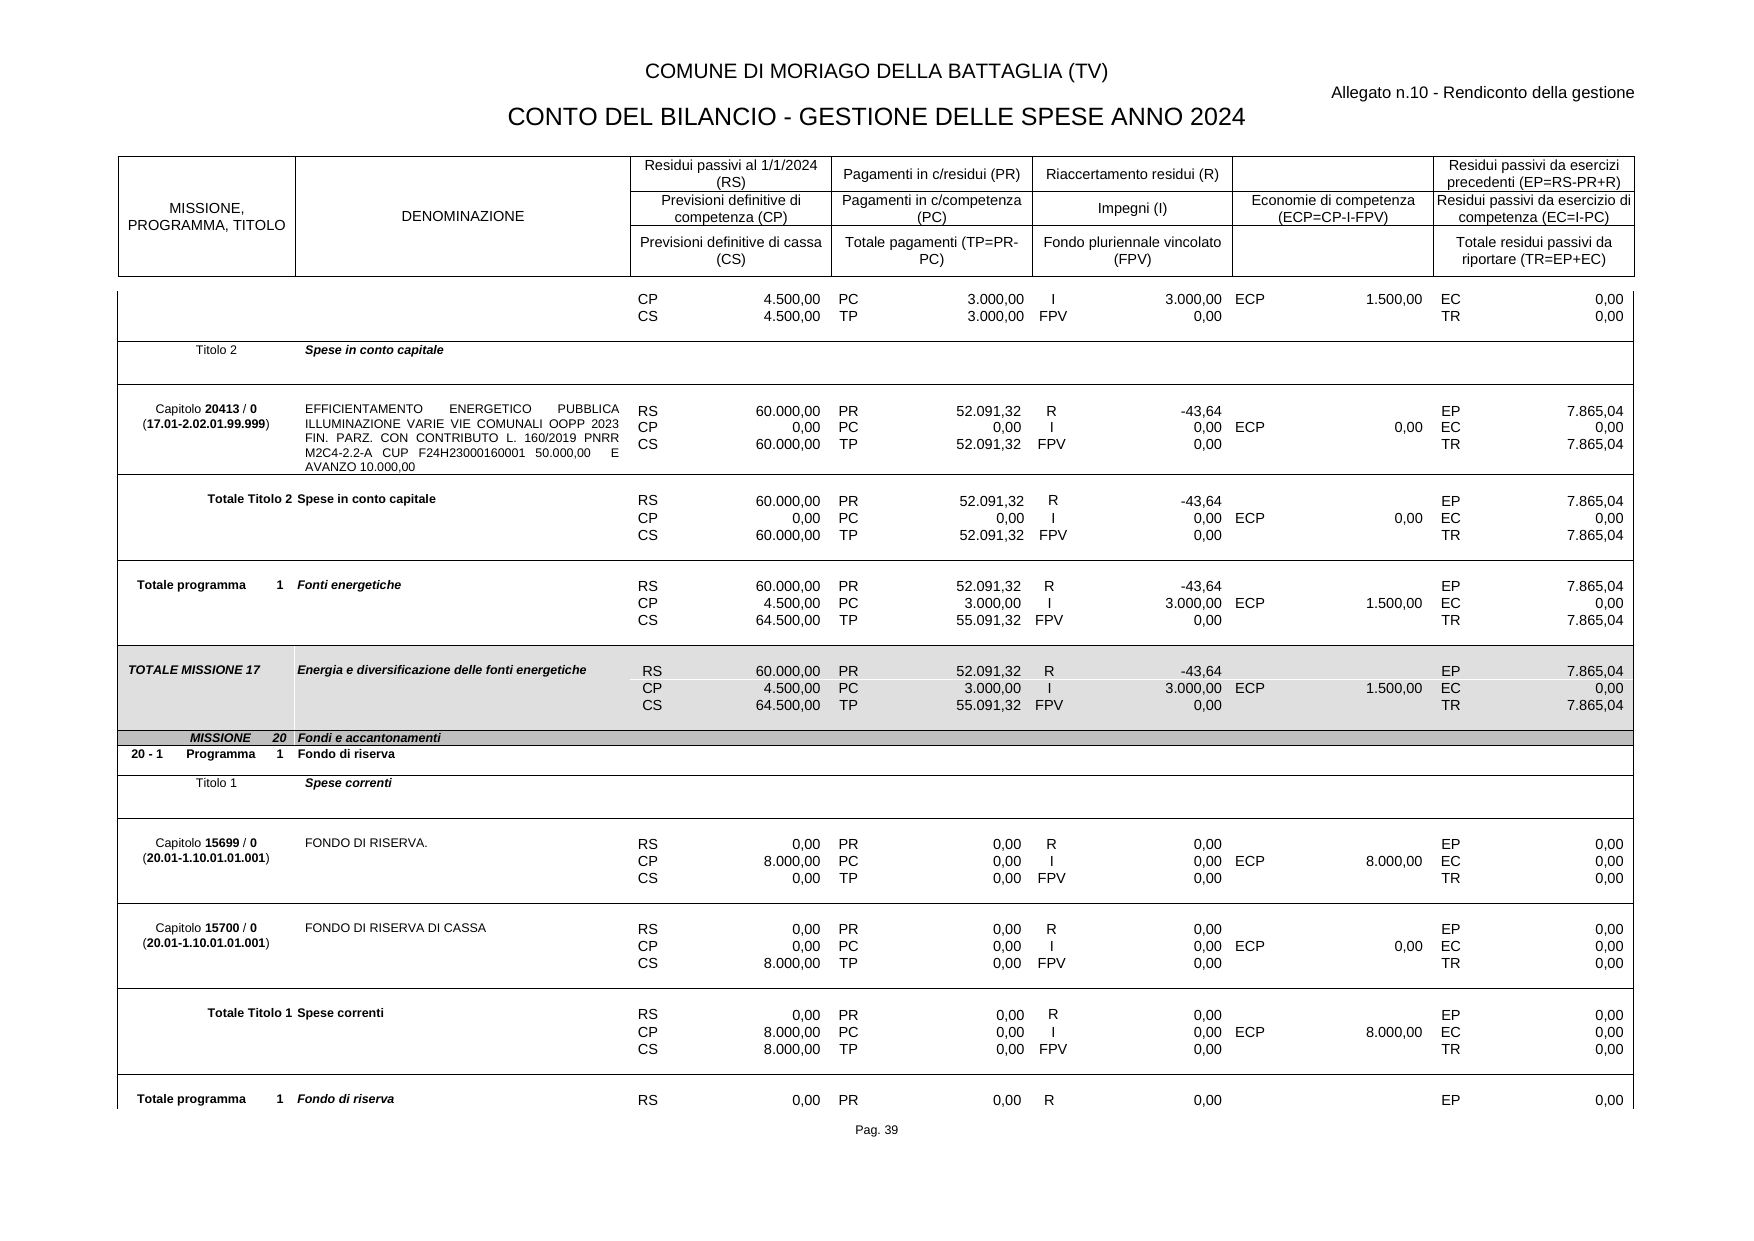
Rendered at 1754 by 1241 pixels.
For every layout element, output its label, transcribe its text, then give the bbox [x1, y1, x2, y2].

table_cell [630, 453, 665, 474]
table_cell [831, 561, 866, 578]
table_cell ECP [1232, 853, 1268, 869]
table_cell [1433, 453, 1468, 474]
table_cell [1232, 1075, 1268, 1092]
table_cell [1232, 1040, 1268, 1057]
table_cell 0,00 [665, 1092, 831, 1108]
table_cell [1232, 526, 1268, 543]
table_cell [1031, 561, 1067, 578]
table_cell PR [831, 663, 866, 679]
table_cell 0,00 [1268, 510, 1433, 526]
table_cell 0,00 [866, 1040, 1034, 1057]
table_cell [1232, 989, 1268, 1006]
table_cell PC [831, 510, 866, 526]
table_cell [118, 731, 176, 745]
table_cell EC [1433, 419, 1468, 436]
table_cell I [1035, 291, 1072, 308]
table_cell [1468, 819, 1633, 836]
table_cell [118, 1075, 265, 1092]
table_cell [295, 819, 630, 836]
table_cell [1232, 492, 1268, 510]
table_cell [831, 543, 866, 560]
table_cell [831, 904, 866, 921]
table_cell [1232, 561, 1268, 578]
table_cell -43,64 [1067, 578, 1232, 594]
table_cell 60.000,00 [665, 578, 831, 594]
table_cell [1232, 713, 1268, 730]
table_cell TP [831, 308, 866, 324]
table_cell [1268, 1006, 1433, 1023]
table_cell 0,00 [1072, 308, 1232, 324]
table_cell 3.000,00 [866, 595, 1031, 611]
table_cell [1232, 904, 1268, 921]
table_cell [295, 1075, 630, 1092]
table_cell [866, 628, 1031, 645]
table_cell CS [630, 308, 665, 324]
table_cell [1232, 954, 1268, 971]
table_cell [1268, 1075, 1433, 1092]
table_cell R [1031, 1092, 1067, 1108]
table_cell 1.500,00 [1268, 680, 1433, 696]
table_cell PR [831, 1006, 866, 1023]
table_cell [866, 561, 1031, 578]
table_cell [630, 385, 665, 402]
table_cell [1232, 1092, 1268, 1108]
table_cell 0,00 [1072, 954, 1232, 971]
table_cell 0,00 [1268, 938, 1433, 954]
table_cell [1268, 819, 1433, 836]
table_cell [866, 886, 1031, 903]
table_cell TR [1433, 1040, 1468, 1057]
table_cell 0,00 [866, 1092, 1031, 1108]
table_cell TP [831, 436, 866, 452]
table_cell 0,00 [1067, 1092, 1232, 1108]
table_cell CS [630, 526, 665, 543]
table_cell 55.091,32 [866, 696, 1031, 713]
table_cell 0,00 [1072, 1006, 1232, 1023]
table_cell [1433, 1057, 1468, 1074]
table_cell [1232, 663, 1268, 679]
table_cell [665, 971, 831, 988]
table_cell [1468, 886, 1633, 903]
table_cell [831, 453, 866, 474]
table_cell [1268, 561, 1433, 578]
table_cell [1232, 543, 1268, 560]
table_cell PC [831, 419, 866, 436]
table_cell RS [630, 836, 665, 853]
table_cell 0,00 [866, 836, 1031, 853]
table_cell 0,00 [1072, 526, 1232, 543]
table_cell [866, 543, 1034, 560]
table_cell [1035, 325, 1072, 341]
table_cell CS [630, 696, 674, 713]
table_cell [1067, 561, 1232, 578]
table_cell 7.865,04 [1468, 526, 1633, 543]
table_cell [1268, 526, 1433, 543]
table_cell 0,00 [866, 1024, 1034, 1040]
table_cell PR [831, 402, 866, 419]
table_cell ECP [1232, 680, 1268, 696]
table_cell [1268, 611, 1433, 628]
table_cell [1268, 402, 1433, 419]
table_cell [1072, 453, 1232, 474]
table_cell [630, 713, 674, 730]
table_cell 1.500,00 [1268, 291, 1433, 308]
table_cell CP [630, 853, 665, 869]
table_cell [1232, 870, 1268, 886]
table_cell [1232, 436, 1268, 452]
table_cell [1468, 561, 1633, 578]
table_cell [665, 819, 831, 836]
table_cell [1232, 819, 1268, 836]
table_cell 8.000,00 [665, 1040, 831, 1057]
table_cell 0,00 [1468, 1040, 1633, 1057]
table_cell [1067, 713, 1232, 730]
table_cell CP [630, 1024, 665, 1040]
table_cell 4.500,00 [665, 291, 831, 308]
table_cell [1232, 611, 1268, 628]
table_cell 52.091,32 [866, 663, 1031, 679]
table_cell I [1035, 1024, 1072, 1040]
table_cell [866, 1075, 1031, 1092]
table_cell EC [1433, 291, 1468, 308]
table_cell [831, 628, 866, 645]
table_cell TOTALE MISSIONE 17 [118, 663, 294, 730]
table_cell I [1031, 680, 1067, 696]
table_cell [831, 886, 866, 903]
table_cell [1031, 385, 1072, 402]
table_cell TR [1433, 870, 1468, 886]
table_cell ECP [1232, 291, 1268, 308]
table_cell MISSIONE [176, 731, 265, 745]
table_cell R [1035, 1006, 1072, 1023]
table_cell PC [831, 291, 866, 308]
table_cell 52.091,32 [866, 526, 1034, 543]
table_cell [1232, 475, 1268, 492]
table_cell TP [831, 526, 866, 543]
table_cell [831, 819, 866, 836]
table_cell 0,00 [665, 870, 831, 886]
table_cell EC [1433, 595, 1468, 611]
table_cell Capitolo 15699 / 0 (20.01-1.10.01.01.001) [118, 836, 294, 903]
table_cell CP [630, 680, 674, 696]
table_cell [1031, 1075, 1067, 1092]
table_cell EC [1433, 853, 1468, 869]
table_cell [1268, 663, 1433, 679]
table_cell 0,00 [1072, 938, 1232, 954]
table_cell [831, 1057, 866, 1074]
table_cell [1268, 989, 1433, 1006]
table_cell [665, 1057, 831, 1074]
table_cell 0,00 [1072, 836, 1232, 853]
table_cell [1072, 971, 1232, 988]
table_cell 0,00 [1072, 921, 1232, 938]
table_cell [118, 385, 294, 402]
table_cell 3.000,00 [1067, 680, 1232, 696]
table_cell 0,00 [1468, 1092, 1633, 1108]
table_cell [1468, 713, 1633, 730]
table_cell 8.000,00 [665, 954, 831, 971]
table_cell I [1031, 419, 1072, 436]
table_cell PR [831, 921, 866, 938]
table_cell 0,00 [1468, 291, 1633, 308]
table_cell RS [630, 921, 665, 938]
table_cell 60.000,00 [665, 402, 831, 419]
table_cell [1468, 904, 1633, 921]
table_cell [831, 713, 866, 730]
table_cell [1468, 475, 1633, 492]
table_cell 0,00 [1468, 595, 1633, 611]
table_cell [1268, 628, 1433, 645]
table_cell Capitolo 20413 / 0 (17.01-2.02.01.99.999) [118, 402, 294, 474]
table_cell 0,00 [866, 853, 1031, 869]
table_cell 1 [265, 1092, 294, 1108]
table_cell 20 [265, 731, 294, 745]
table_cell [1468, 971, 1633, 988]
table_cell [630, 325, 665, 341]
table_cell TP [831, 696, 866, 713]
table_cell [1031, 628, 1067, 645]
table_cell [1031, 904, 1072, 921]
table_cell [1035, 475, 1072, 492]
table_cell Totale Titolo 2 [118, 492, 294, 560]
table_cell 0,00 [1468, 954, 1633, 971]
table_cell [866, 385, 1031, 402]
table_cell [1031, 971, 1072, 988]
table_cell RS [630, 663, 674, 679]
table_cell [1232, 886, 1268, 903]
table_cell [866, 646, 1031, 663]
table_cell 0,00 [1072, 853, 1232, 869]
table_cell [1268, 1092, 1433, 1108]
table_cell [1072, 543, 1232, 560]
table_cell [295, 646, 630, 663]
table_cell 1 [265, 578, 294, 645]
table_cell 52.091,32 [866, 402, 1031, 419]
table_cell [630, 886, 665, 903]
table_cell [866, 713, 1031, 730]
table_cell [1072, 385, 1232, 402]
table_cell R [1031, 663, 1067, 679]
table_cell [1433, 646, 1468, 663]
table_cell FPV [1035, 526, 1072, 543]
table_cell [1433, 475, 1468, 492]
table_cell 7.865,04 [1468, 611, 1633, 628]
table_cell EP [1433, 1092, 1468, 1108]
table_cell 0,00 [665, 1006, 831, 1023]
table_cell [1433, 819, 1468, 836]
table_cell Programma [176, 746, 265, 775]
table_cell 8.000,00 [1268, 1024, 1433, 1040]
table_cell [1232, 646, 1268, 663]
table_cell 0,00 [665, 836, 831, 853]
table_cell [1268, 475, 1433, 492]
table_cell ECP [1232, 510, 1268, 526]
table_cell TP [831, 954, 866, 971]
table_cell [630, 646, 674, 663]
table_cell Energia e diversificazione delle fonti energetiche [295, 663, 630, 730]
table_cell 0,00 [866, 921, 1031, 938]
table_cell [1433, 904, 1468, 921]
table_cell [1232, 308, 1268, 324]
table_cell 60.000,00 [665, 526, 831, 543]
table_cell PC [831, 680, 866, 696]
table_cell [1031, 713, 1067, 730]
table_cell 7.865,04 [1468, 696, 1633, 713]
table_cell 8.000,00 [665, 1024, 831, 1040]
table_cell [1468, 1075, 1633, 1092]
table_cell [630, 971, 665, 988]
table_cell Capitolo 15700 / 0 (20.01-1.10.01.01.001) [118, 921, 294, 988]
table_cell TR [1433, 308, 1468, 324]
table_cell [1268, 954, 1433, 971]
table_cell 0,00 [866, 510, 1034, 526]
table_cell 0,00 [1468, 938, 1633, 954]
table_cell 8.000,00 [665, 853, 831, 869]
table_cell 0,00 [866, 419, 1031, 436]
table_cell FONDO DI RISERVA. [295, 836, 630, 903]
table_cell [866, 475, 1034, 492]
table_cell [1268, 886, 1433, 903]
table_cell 0,00 [1468, 419, 1633, 436]
table_cell [831, 325, 866, 341]
table_cell 60.000,00 [665, 492, 831, 510]
table_cell [665, 385, 831, 402]
table_cell 64.500,00 [674, 696, 831, 713]
table_cell [665, 561, 831, 578]
table_cell [1067, 628, 1232, 645]
table_cell [1232, 453, 1268, 474]
table_cell [1035, 543, 1072, 560]
table_cell EP [1433, 492, 1468, 510]
table_cell [1232, 578, 1268, 594]
table_cell RS [630, 402, 665, 419]
table_cell [1433, 713, 1468, 730]
table_cell [1232, 1057, 1268, 1074]
table_cell [630, 989, 665, 1006]
table_cell [1031, 646, 1067, 663]
table_cell I [1035, 510, 1072, 526]
table_cell EFFICIENTAMENTO ENERGETICO PUBBLICA ILLUMINAZIONE VARIE VIE COMUNALI OOPP 2023 FIN. PARZ. CON CONTRIBUTO L. 160/2019 PNRR M2C4-2.2-A CUP F24H23000160001 50.000,00 E AVANZO 10.000,00 [295, 402, 630, 474]
table_cell [1232, 836, 1268, 853]
table_cell [1031, 453, 1072, 474]
table_cell [665, 475, 831, 492]
table_cell [1072, 1057, 1232, 1074]
table_cell PC [831, 853, 866, 869]
table_cell [665, 886, 831, 903]
table_cell CS [630, 611, 665, 628]
table_cell [295, 989, 630, 1006]
table_cell R [1035, 492, 1072, 510]
table_cell FPV [1035, 1040, 1072, 1057]
table_cell CS [630, 436, 665, 452]
table_cell CP [630, 419, 665, 436]
table_cell 7.865,04 [1468, 578, 1633, 594]
table_cell 60.000,00 [665, 436, 831, 452]
table_cell [1072, 904, 1232, 921]
table_cell 0,00 [1468, 510, 1633, 526]
table_cell [1268, 921, 1433, 938]
table_cell [831, 989, 866, 1006]
table_cell CP [630, 595, 665, 611]
table_cell [866, 904, 1031, 921]
table_cell EC [1433, 680, 1468, 696]
table_cell [1433, 971, 1468, 988]
table_cell CP [630, 510, 665, 526]
table_cell FPV [1031, 436, 1072, 452]
table_cell Fondi e accantonamenti [295, 731, 1633, 745]
table_cell 3.000,00 [866, 308, 1034, 324]
table_cell I [1031, 938, 1072, 954]
table_cell 0,00 [665, 510, 831, 526]
table_cell EP [1433, 921, 1468, 938]
table_cell [1268, 971, 1433, 988]
table_cell EP [1433, 836, 1468, 853]
table_cell Spese in conto capitale [295, 492, 630, 560]
table_cell [665, 325, 831, 341]
table_cell FPV [1031, 611, 1067, 628]
table_cell RS [630, 1006, 665, 1023]
table_cell ECP [1232, 1024, 1268, 1040]
table_cell R [1031, 402, 1072, 419]
table_cell PR [831, 836, 866, 853]
table_cell PR [831, 1092, 866, 1108]
table_cell 0,00 [1468, 836, 1633, 853]
table_cell [831, 1075, 866, 1092]
table_cell [866, 1057, 1034, 1074]
table_cell 1 [265, 746, 294, 775]
table_cell FPV [1035, 308, 1072, 324]
table_cell Totale Titolo 1 [118, 1006, 294, 1074]
table_cell 0,00 [1072, 510, 1232, 526]
table_cell [665, 453, 831, 474]
table_cell 0,00 [1468, 1006, 1633, 1023]
table_cell [1232, 696, 1268, 713]
table_cell Fondo di riserva [295, 746, 1633, 775]
table_cell 0,00 [1067, 611, 1232, 628]
table_cell EP [1433, 1006, 1468, 1023]
table_cell TR [1433, 611, 1468, 628]
table_cell 0,00 [1072, 1040, 1232, 1057]
table_cell 3.000,00 [866, 291, 1034, 308]
table_cell 60.000,00 [674, 663, 831, 679]
table_cell [665, 543, 831, 560]
table_cell [1268, 578, 1433, 594]
table_cell [1035, 1057, 1072, 1074]
table_cell [1468, 628, 1633, 645]
table_cell PR [831, 578, 866, 594]
table_cell PC [831, 1024, 866, 1040]
table_cell R [1031, 836, 1072, 853]
table_cell [1433, 886, 1468, 903]
table_cell [630, 1057, 665, 1074]
table_cell 52.091,32 [866, 492, 1034, 510]
table_cell [866, 989, 1034, 1006]
table_cell [1433, 628, 1468, 645]
table_cell [831, 646, 866, 663]
table_cell [118, 291, 294, 341]
table_cell [1232, 971, 1268, 988]
table_cell [1433, 325, 1468, 341]
table_cell EC [1433, 1024, 1468, 1040]
table_cell FPV [1031, 870, 1072, 886]
table_cell PC [831, 595, 866, 611]
table_cell [1468, 543, 1633, 560]
table_cell [665, 1075, 831, 1092]
table_cell [1433, 561, 1468, 578]
table_cell [1031, 886, 1072, 903]
table_cell CP [630, 938, 665, 954]
table_cell [674, 713, 831, 730]
table_cell [1072, 475, 1232, 492]
table_cell 7.865,04 [1468, 436, 1633, 452]
table_cell [1268, 308, 1433, 324]
table_cell CS [630, 954, 665, 971]
table_cell [1067, 646, 1232, 663]
table_cell [118, 475, 294, 492]
table_cell EC [1433, 938, 1468, 954]
table_cell 0,00 [1468, 853, 1633, 869]
table_cell 7.865,04 [1468, 663, 1633, 679]
table_cell -43,64 [1072, 402, 1232, 419]
table_cell TR [1433, 436, 1468, 452]
table_cell ECP [1232, 419, 1268, 436]
table_cell ECP [1232, 595, 1268, 611]
table_cell 0,00 [1468, 308, 1633, 324]
table_cell [265, 561, 294, 578]
table_cell EC [1433, 510, 1468, 526]
table_cell 4.500,00 [665, 595, 831, 611]
table_cell [295, 475, 630, 492]
table_cell [1232, 385, 1268, 402]
table_cell TP [831, 611, 866, 628]
table_cell [630, 543, 665, 560]
table_cell [118, 646, 294, 663]
table_cell [630, 628, 665, 645]
table_cell 1.500,00 [1268, 595, 1433, 611]
table_cell [866, 453, 1031, 474]
table_cell [1232, 402, 1268, 419]
table_cell -43,64 [1072, 492, 1232, 510]
table_cell FONDO DI RISERVA DI CASSA [295, 921, 630, 988]
table_cell 0,00 [1072, 419, 1232, 436]
table_cell [1072, 989, 1232, 1006]
table_cell [630, 561, 665, 578]
table_cell [1268, 385, 1433, 402]
table_cell [1468, 453, 1633, 474]
table_cell 3.000,00 [866, 680, 1031, 696]
table_cell [1072, 325, 1232, 341]
table_cell TP [831, 870, 866, 886]
table_cell 55.091,32 [866, 611, 1031, 628]
table_cell 0,00 [665, 938, 831, 954]
table_cell Fondo di riserva [295, 1092, 630, 1108]
table_cell TR [1433, 954, 1468, 971]
table_cell EP [1433, 578, 1468, 594]
table_cell 7.865,04 [1468, 402, 1633, 419]
table_cell ECP [1232, 938, 1268, 954]
table_cell [1268, 325, 1433, 341]
table_cell TR [1433, 696, 1468, 713]
table_cell Totale programma [118, 1092, 265, 1108]
table_cell CP [630, 291, 665, 308]
table_cell 7.865,04 [1468, 492, 1633, 510]
table_cell 20 - 1 [118, 746, 176, 775]
table_cell [118, 904, 294, 921]
table_cell [1468, 325, 1633, 341]
table_cell [1268, 904, 1433, 921]
table_cell 0,00 [1468, 921, 1633, 938]
table_cell [1232, 628, 1268, 645]
table_cell [1433, 989, 1468, 1006]
table_cell [265, 1075, 294, 1092]
table_cell FPV [1031, 696, 1067, 713]
table_cell [630, 475, 665, 492]
table_cell [1468, 989, 1633, 1006]
table_cell PR [831, 492, 866, 510]
table_cell [1468, 385, 1633, 402]
table_cell 3.000,00 [1072, 291, 1232, 308]
table_cell R [1031, 578, 1067, 594]
table_cell [1268, 713, 1433, 730]
table_cell RS [630, 492, 665, 510]
table_cell Titolo 2 [118, 342, 294, 384]
table_cell [1232, 1006, 1268, 1023]
table_cell [1433, 543, 1468, 560]
table_cell 0,00 [1072, 1024, 1232, 1040]
table_cell [1468, 646, 1633, 663]
table_cell 0,00 [1072, 436, 1232, 452]
table_cell [1031, 819, 1072, 836]
table_cell PC [831, 938, 866, 954]
table_cell 0,00 [665, 921, 831, 938]
table_cell [1468, 1057, 1633, 1074]
table_cell 0,00 [1072, 870, 1232, 886]
table_cell 52.091,32 [866, 436, 1031, 452]
table_cell [118, 989, 294, 1006]
table_cell [665, 628, 831, 645]
table_cell [1268, 492, 1433, 510]
table_cell [1433, 1075, 1468, 1092]
table_cell [1268, 543, 1433, 560]
table_cell 3.000,00 [1067, 595, 1232, 611]
table_cell [1268, 1040, 1433, 1057]
table_cell [831, 971, 866, 988]
table_cell 0,00 [866, 870, 1031, 886]
table_cell [1268, 436, 1433, 452]
table_cell 0,00 [1268, 419, 1433, 436]
table_cell RS [630, 578, 665, 594]
table_cell [118, 819, 294, 836]
table_cell [1268, 1057, 1433, 1074]
table_cell EP [1433, 663, 1468, 679]
table_cell [295, 904, 630, 921]
table_cell [630, 819, 665, 836]
table_cell CS [630, 870, 665, 886]
table_cell [1232, 921, 1268, 938]
table_cell Titolo 1 [118, 776, 294, 818]
table_cell Fonti energetiche [295, 578, 630, 645]
table_cell TP [831, 1040, 866, 1057]
table_cell Spese correnti [295, 776, 1633, 818]
table_cell I [1031, 595, 1067, 611]
table_cell [630, 1075, 665, 1092]
table_cell [630, 904, 665, 921]
table_cell [866, 971, 1031, 988]
table_cell [1268, 453, 1433, 474]
table_cell 0,00 [665, 419, 831, 436]
table_cell 0,00 [866, 954, 1031, 971]
table_cell [1268, 646, 1433, 663]
table_cell 52.091,32 [866, 578, 1031, 594]
table_cell [665, 989, 831, 1006]
table_cell 0,00 [1468, 870, 1633, 886]
table_cell [295, 291, 630, 341]
table_cell [665, 904, 831, 921]
table_cell 4.500,00 [665, 308, 831, 324]
table_cell [831, 475, 866, 492]
table_cell 0,00 [866, 1006, 1034, 1023]
table_cell [1232, 325, 1268, 341]
table_cell R [1031, 921, 1072, 938]
table_cell [674, 646, 831, 663]
table_cell Spese in conto capitale [295, 342, 1633, 384]
table_cell -43,64 [1067, 663, 1232, 679]
table_cell 0,00 [866, 938, 1031, 954]
table_cell [1035, 989, 1072, 1006]
table_cell [1268, 870, 1433, 886]
table_cell [866, 819, 1031, 836]
table_cell [866, 325, 1034, 341]
table_cell Spese correnti [295, 1006, 630, 1074]
table_cell [1072, 886, 1232, 903]
table_cell Totale programma [118, 578, 265, 645]
table_cell [831, 385, 866, 402]
table_cell 0,00 [1468, 680, 1633, 696]
table_cell RS [630, 1092, 665, 1108]
table_cell [118, 561, 265, 578]
table_cell FPV [1031, 954, 1072, 971]
table_cell [1433, 385, 1468, 402]
table_cell 8.000,00 [1268, 853, 1433, 869]
table_cell [295, 561, 630, 578]
table_cell 0,00 [1067, 696, 1232, 713]
table_cell 64.500,00 [665, 611, 831, 628]
table_cell [1268, 836, 1433, 853]
table_cell 0,00 [1468, 1024, 1633, 1040]
table_cell [1072, 819, 1232, 836]
table_cell [295, 385, 630, 402]
table_cell I [1031, 853, 1072, 869]
table_cell [1067, 1075, 1232, 1092]
table_cell EP [1433, 402, 1468, 419]
table_cell CS [630, 1040, 665, 1057]
table_cell TR [1433, 526, 1468, 543]
table_cell 4.500,00 [674, 680, 831, 696]
table_cell [1268, 696, 1433, 713]
